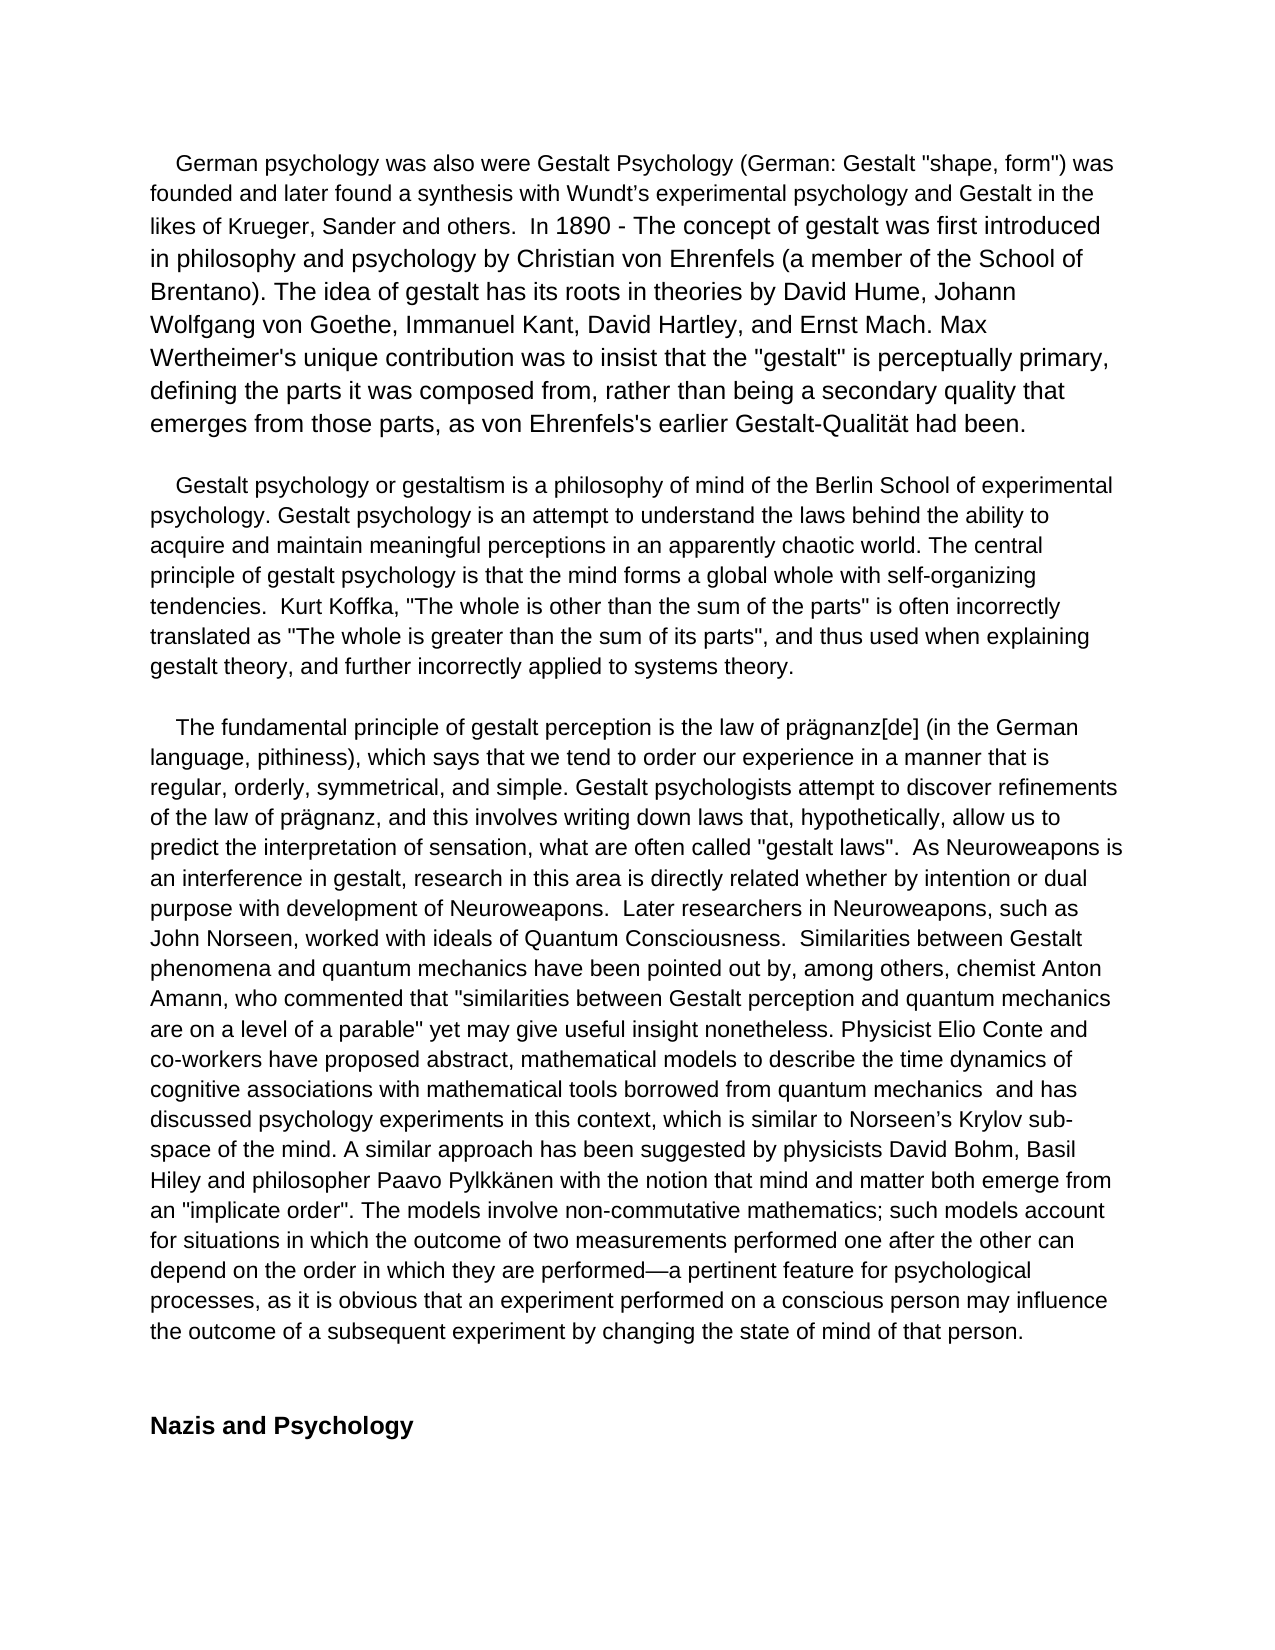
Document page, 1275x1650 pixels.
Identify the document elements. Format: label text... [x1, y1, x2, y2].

text Gestalt psychology or gestaltism is a philosophy of mind of the Berlin School of experimental psychology. Gestalt psychology is an attempt to understand the laws behind the ability to acquire and maintain meaningful perceptions in an apparently chaotic world. The central principle of gestalt psychology is that the mind forms a global whole with self-organizing tendencies. Kurt Koffka, "The whole is other than the sum of the parts" is often incorrectly translated as "The whole is greater than the sum of its parts", and thus used when explaining gestalt theory, and further incorrectly applied to systems theory. The fundamental principle of gestalt perception is the law of prägnanz[de] (in the German language, pithiness), which says that we tend to order our experience in a manner that is regular, orderly, symmetrical, and simple. Gestalt psychologists attempt to discover refinements of the law of prägnanz, and this involves writing down laws that, hypothetically, allow us to predict the interpretation of sensation, what are often called "gestalt laws". As Neuroweapons is an interference in gestalt, research in this area is directly related whether by intention or dual purpose with development of Neuroweapons. Later researchers in Neuroweapons, such as John Norseen, worked with ideals of Quantum Consciousness. Similarities between Gestalt phenomena and quantum mechanics have been pointed out by, among others, chemist Anton Amann, who commented that "similarities between Gestalt perception and quantum mechanics are on a level of a parable" yet may give useful insight nonetheless. Physicist Elio Conte and co-workers have proposed abstract, mathematical models to describe the time dynamics of cognitive associations with mathematical tools borrowed from quantum mechanics and has discussed psychology experiments in this context, which is similar to Norseen’s Krylov sub-space of the mind. A similar approach has been suggested by physicists David Bohm, Basil Hiley and philosopher Paavo Pylkkänen with the notion that mind and matter both emerge from an "implicate order". The models involve non-commutative mathematics; such models account for situations in which the outcome of two measurements performed one after the other can depend on the order in which they are performed—a pertinent feature for psychological processes, as it is obvious that an experiment performed on a conscious person may influence the outcome of a subsequent experiment by changing the state of mind of that person. [150, 472, 1125, 1374]
text Nazis and Psychology [150, 1411, 1125, 1440]
text German psychology was also were Gestalt Psychology (German: Gestalt "shape, form") was founded and later found a synthesis with Wundt’s experimental psychology and Gestalt in the likes of Krueger, Sander and others. In 1890 - The concept of gestalt was first introduced in philosophy and psychology by Christian von Ehrenfels (a member of the School of Brentano). The idea of gestalt has its roots in theories by David Hume, Johann Wolfgang von Goethe, Immanuel Kant, David Hartley, and Ernst Mach. Max Wertheimer's unique contribution was to insist that the "gestalt" is perceptually primary, defining the parts it was composed from, rather than being a secondary quality that emerges from those parts, as von Ehrenfels's earlier Gestalt-Qualität had been. [150, 150, 1125, 468]
